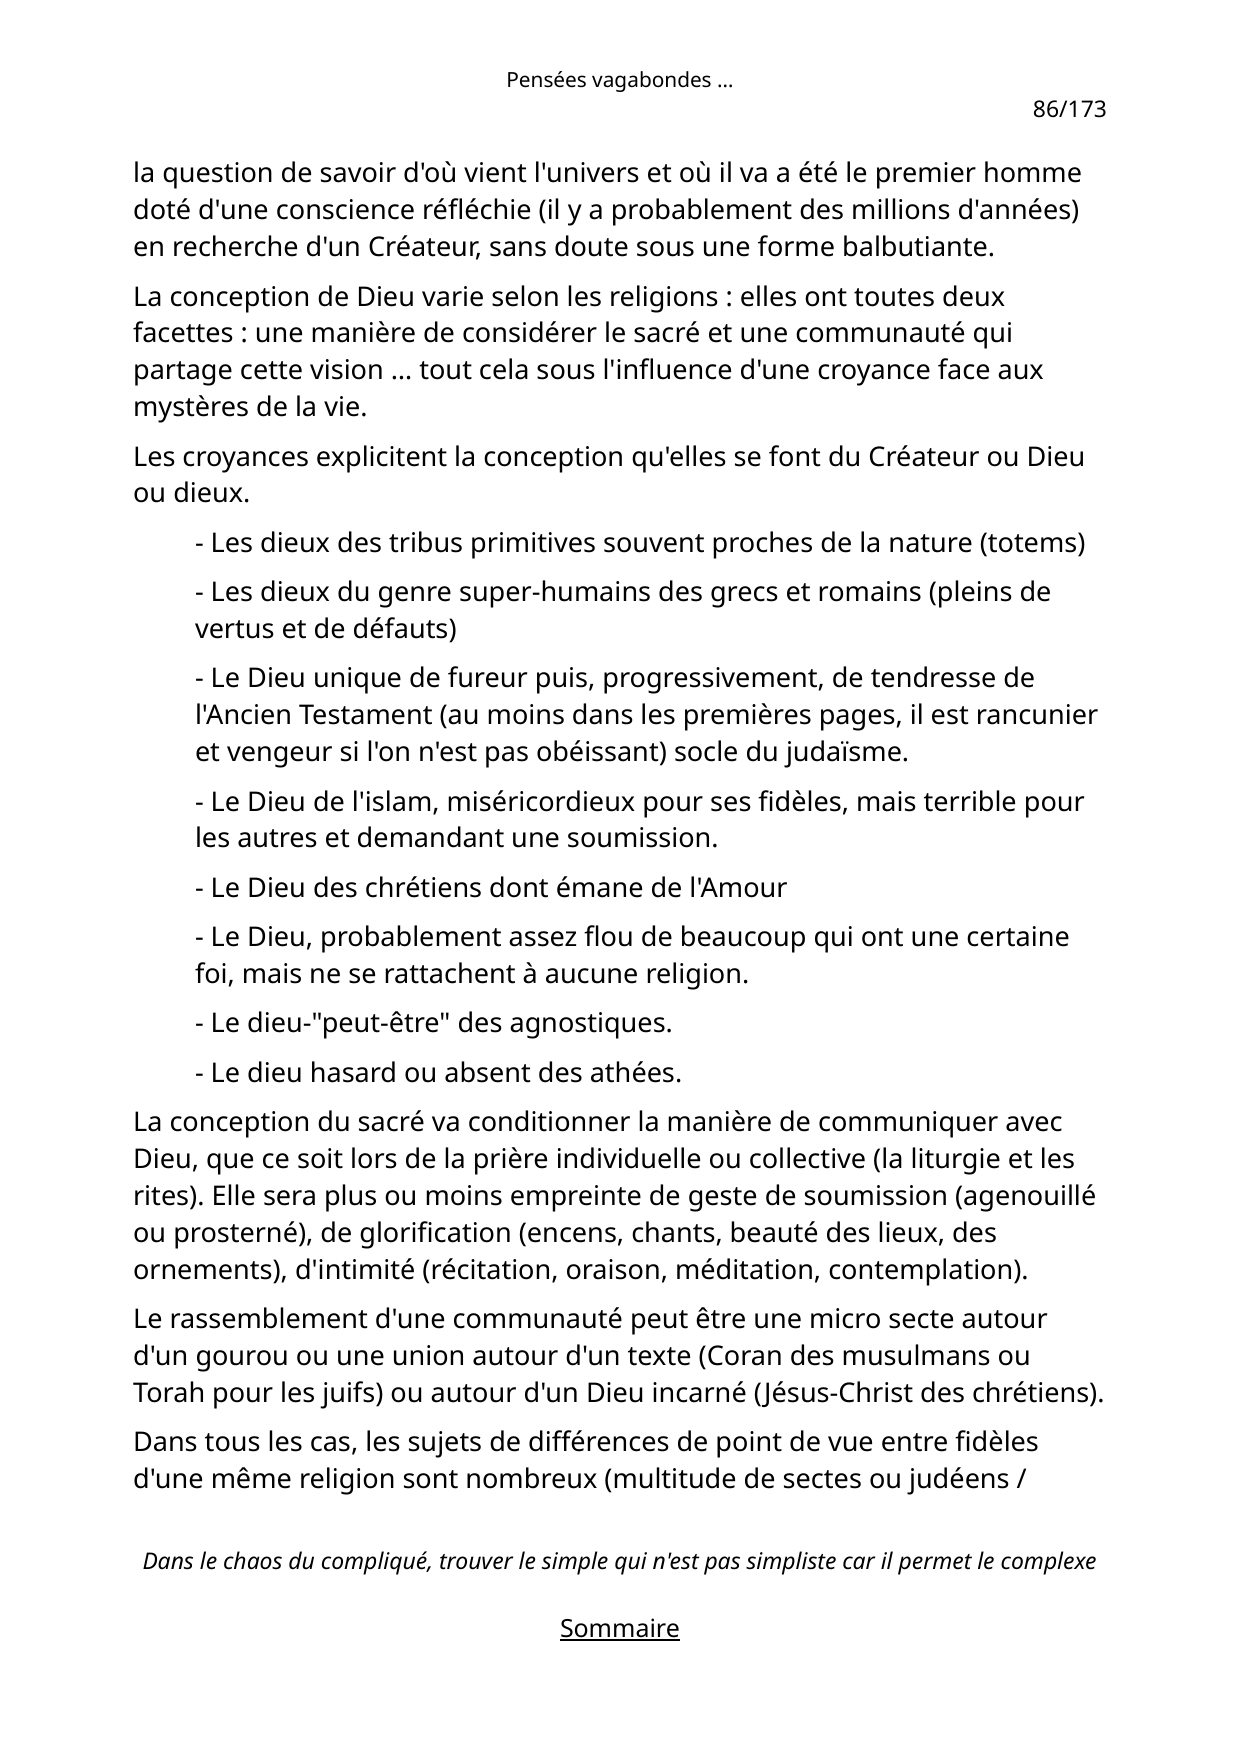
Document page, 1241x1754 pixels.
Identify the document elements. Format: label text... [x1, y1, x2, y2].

text Le rassemblement d'une communauté peut être une micro secte autour d'un gourou ou une union autour d'un texte (Coran des musulmans ou Torah pour les juifs) ou autour d'un Dieu incarné (Jésus-Christ des chrétiens). [133, 1299, 1107, 1410]
text la question de savoir d'où vient l'univers et où il va a été le premier homme doté d'une conscience réfléchie (il y a probablement des millions d'années) en recherche d'un Créateur, sans doute sous une forme balbutiante. [133, 154, 1107, 264]
text - Le dieu-"peut-être" des agnostiques. [195, 1004, 1107, 1041]
text - Les dieux du genre super-humains des grecs et romains (pleins de vertus et de défauts) [195, 573, 1107, 646]
text - Les dieux des tribus primitives souvent proches de la nature (totems) [195, 523, 1107, 560]
text Les croyances explicitent la conception qu'elles se font du Créateur ou Dieu ou dieux. [133, 437, 1107, 511]
text Dans tous les cas, les sujets de différences de point de vue entre fidèles d'une même religion sont nombreux (multitude de sectes ou judéens / [133, 1423, 1107, 1496]
text - Le Dieu de l'islam, miséricordieux pour ses fidèles, mais terrible pour les autres et demandant une soumission. [195, 782, 1107, 856]
text - Le Dieu des chrétiens dont émane de l'Amour [195, 868, 1107, 905]
text - Le Dieu unique de fureur puis, progressivement, de tendresse de l'Ancien Testament (au moins dans les premières pages, il est rancunier et vengeur si l'on n'est pas obéissant) socle du judaïsme. [195, 659, 1107, 769]
text La conception du sacré va conditionner la manière de communiquer avec Dieu, que ce soit lors de la prière individuelle ou collective (la liturgie et les rites). Elle sera plus ou moins empreinte de geste de soumission (agenouillé ou prosterné), de glorification (encens, chants, beauté des lieux, des ornements), d'intimité (récitation, oraison, méditation, contemplation). [133, 1103, 1107, 1287]
text - Le dieu hasard ou absent des athées. [195, 1053, 1107, 1090]
text - Le Dieu, probablement assez flou de beaucoup qui ont une certaine foi, mais ne se rattachent à aucune religion. [195, 918, 1107, 991]
text La conception de Dieu varie selon les religions : elles ont toutes deux facettes : une manière de considérer le sacré et une communauté qui partage cette vision … tout cela sous l'influence d'une croyance face aux mystères de la vie. [133, 277, 1107, 424]
